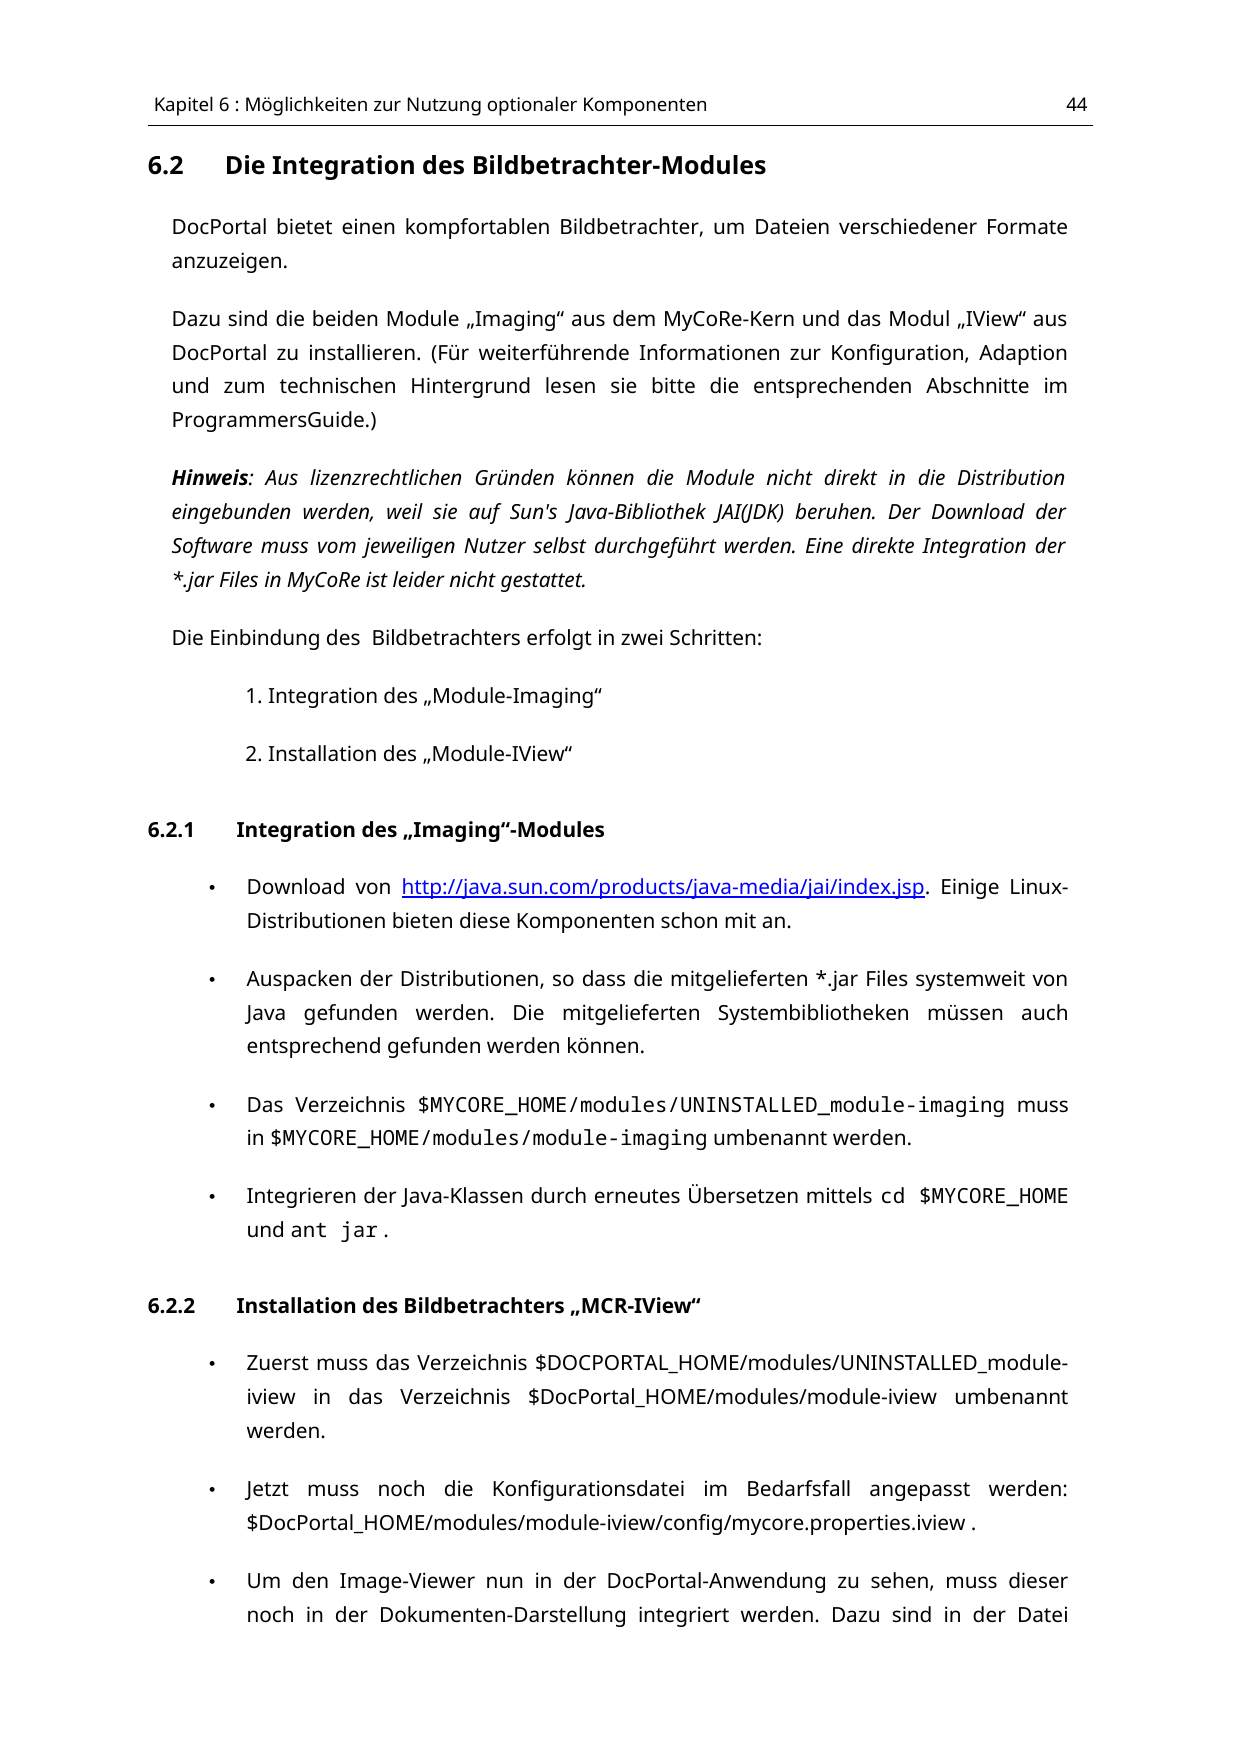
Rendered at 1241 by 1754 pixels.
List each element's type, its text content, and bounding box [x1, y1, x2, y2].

list Das Verzeichnis $MYCORE_HOME/modules/UNINSTALLED_module-imaging muss in $MYCORE_HOME/modules/module-imaging umbenannt werden. [209, 1090, 1069, 1152]
text Hinweis: Aus lizenzrechtlichen Gründen können die Module nicht direkt in die Distribution eingebunden werden, weil sie auf Sun's Java-Bibliothek JAI(JDK) beruhen. Der Download der Software muss vom jeweiligen Nutzer selbst durchgeführt werden. Eine direkte Integration der *.jar Files in MyCoRe ist leider nicht gestattet. [171, 463, 1069, 593]
subtitle Integration des „Imaging“-Modules [148, 815, 1092, 843]
text DocPortal bietet einen kompfortablen Bildbetrachter, um Dateien verschiedener Formate anzuzeigen. [171, 212, 1069, 274]
list Integrieren der Java-Klassen durch erneutes Übersetzen mittels cd $MYCORE_HOME und ant jar . [209, 1182, 1069, 1244]
text 2. Installation des „Module-IView“ [171, 739, 1069, 767]
list Jetzt muss noch die Konfigurationsdatei im Bedarfsfall angepasst werden: $DocPortal_HOME/modules/module-iview/config/mycore.properties.iview . [209, 1474, 1069, 1536]
subtitle Die Integration des Bildbetrachter-Modules [148, 148, 1092, 182]
list Um den Image-Viewer nun in der DocPortal-Anwendung zu sehen, muss dieser noch in der Dokumenten-Darstellung integriert werden. Dazu sind in der Datei [209, 1566, 1069, 1628]
text 1. Integration des „Module-Imaging“ [171, 681, 1069, 709]
subtitle Installation des Bildbetrachters „MCR-IView“ [148, 1291, 1092, 1319]
list Auspacken der Distributionen, so dass die mitgelieferten *.jar Files systemweit von Java gefunden werden. Die mitgelieferten Systembibliotheken müssen auch entsprechend gefunden werden können. [209, 964, 1069, 1060]
text Dazu sind die beiden Module „Imaging“ aus dem MyCoRe-Kern und das Modul „IView“ aus DocPortal zu installieren. (Für weiterführende Informationen zur Konfiguration, Adaption und zum technischen Hintergrund lesen sie bitte die entsprechenden Abschnitte im ProgrammersGuide.) [171, 304, 1069, 433]
list Download von http://java.sun.com/products/java-media/jai/index.jsp. Einige Linux-Distributionen bieten diese Komponenten schon mit an. [209, 872, 1069, 934]
text Die Einbindung des Bildbetrachters erfolgt in zwei Schritten: [171, 623, 1069, 651]
list Zuerst muss das Verzeichnis $DOCPORTAL_HOME/modules/UNINSTALLED_module-iview in das Verzeichnis $DocPortal_HOME/modules/module-iview umbenannt werden. [209, 1348, 1069, 1444]
